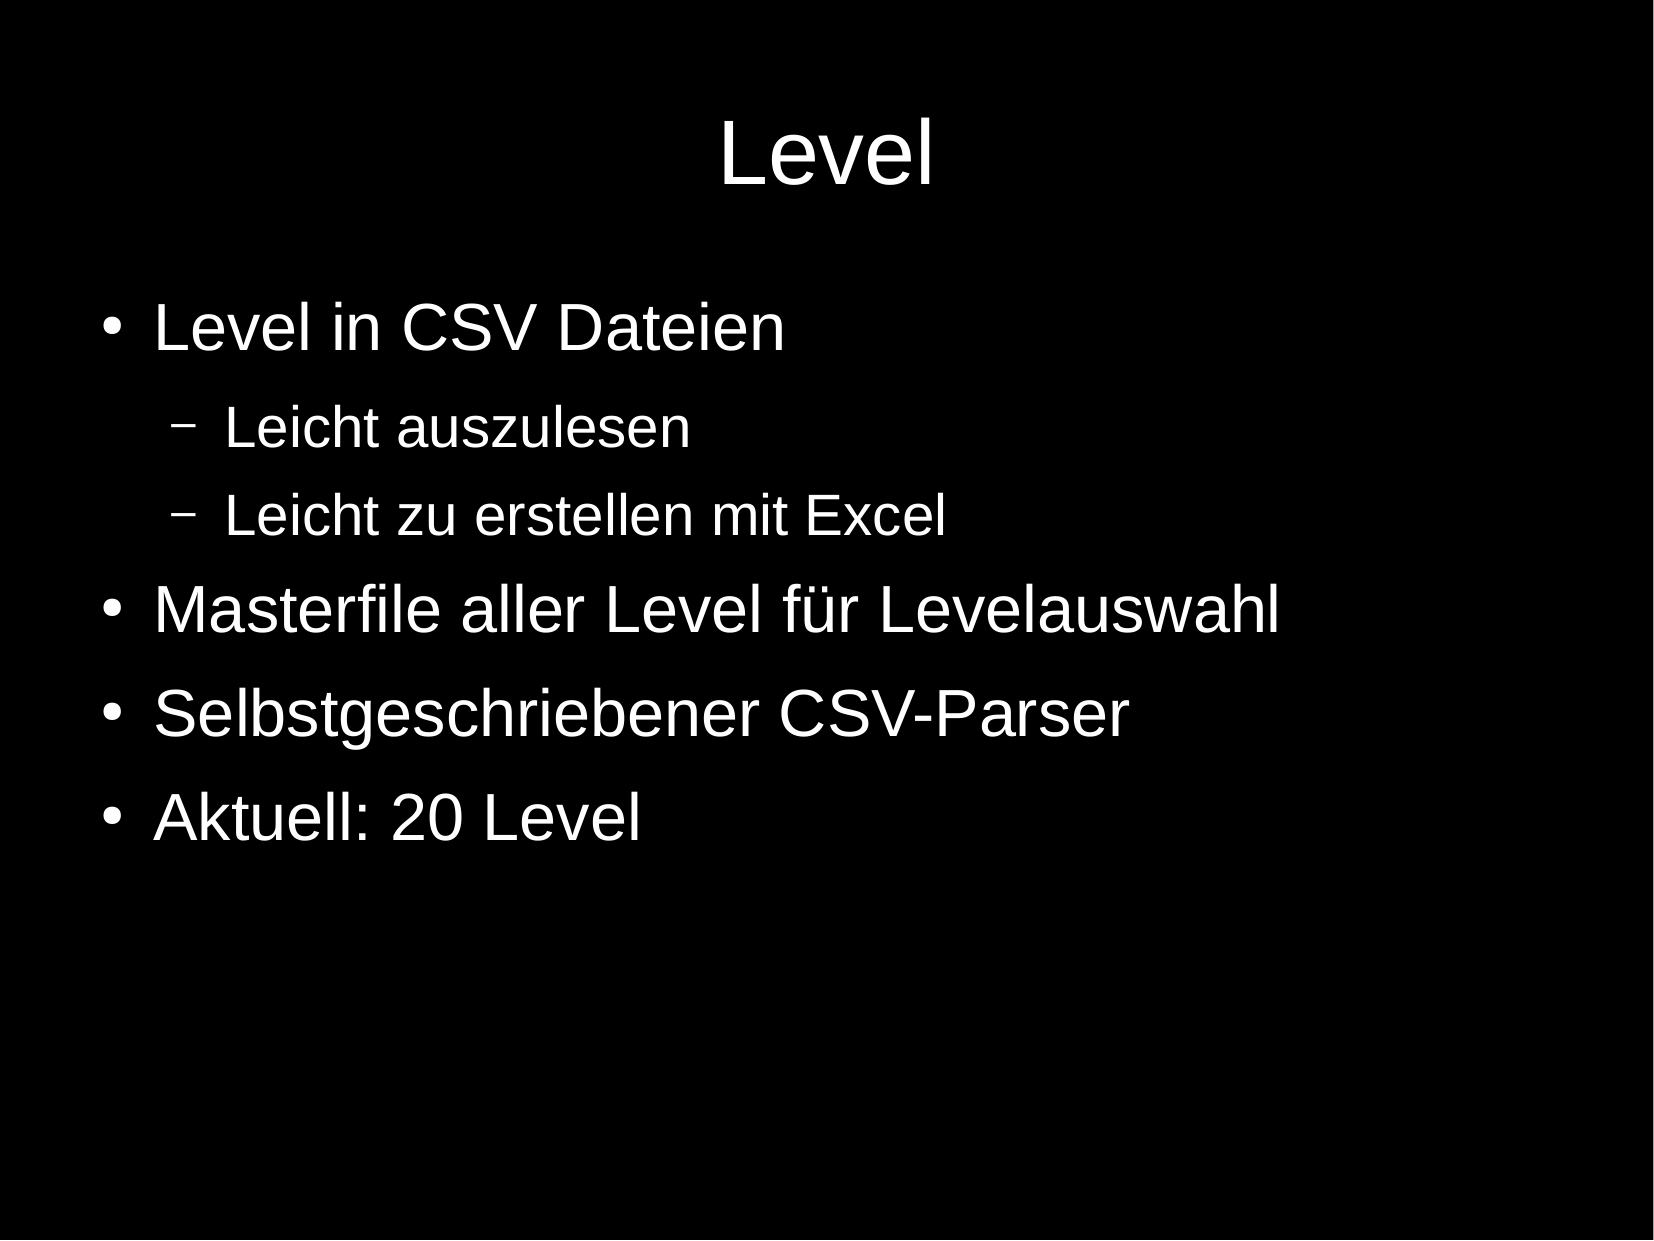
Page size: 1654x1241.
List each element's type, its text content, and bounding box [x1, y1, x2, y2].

title Level [82, 49, 1571, 257]
list Level in CSV Dateien Leicht auszulesen Leicht zu erstellen mit Excel Masterfile aller Level für Levelauswahl Selbstgeschriebener CSV-Parser Aktuell: 20 Level [82, 290, 1571, 1010]
